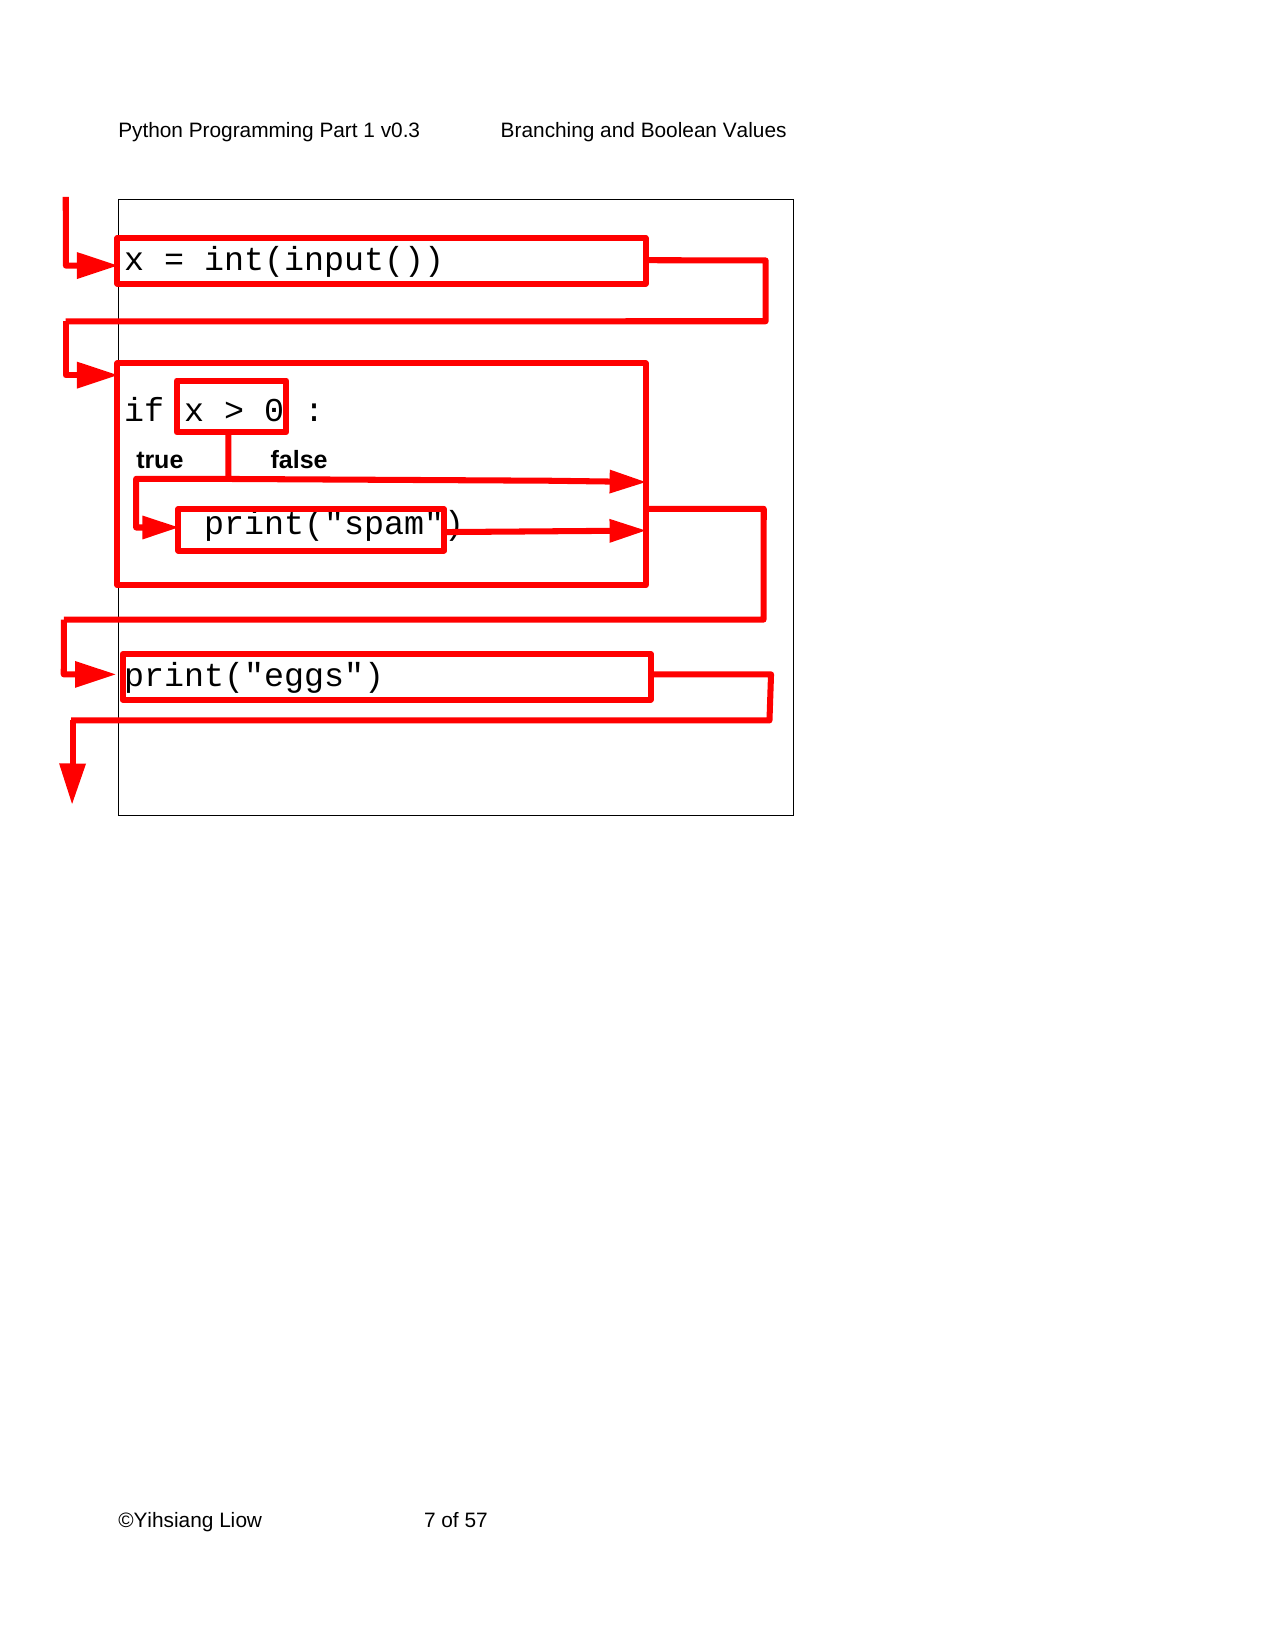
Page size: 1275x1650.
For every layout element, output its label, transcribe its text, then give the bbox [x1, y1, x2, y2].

table_header x = int(input()) if x > 0 : print("spam") print("eggs") [119, 200, 793, 815]
